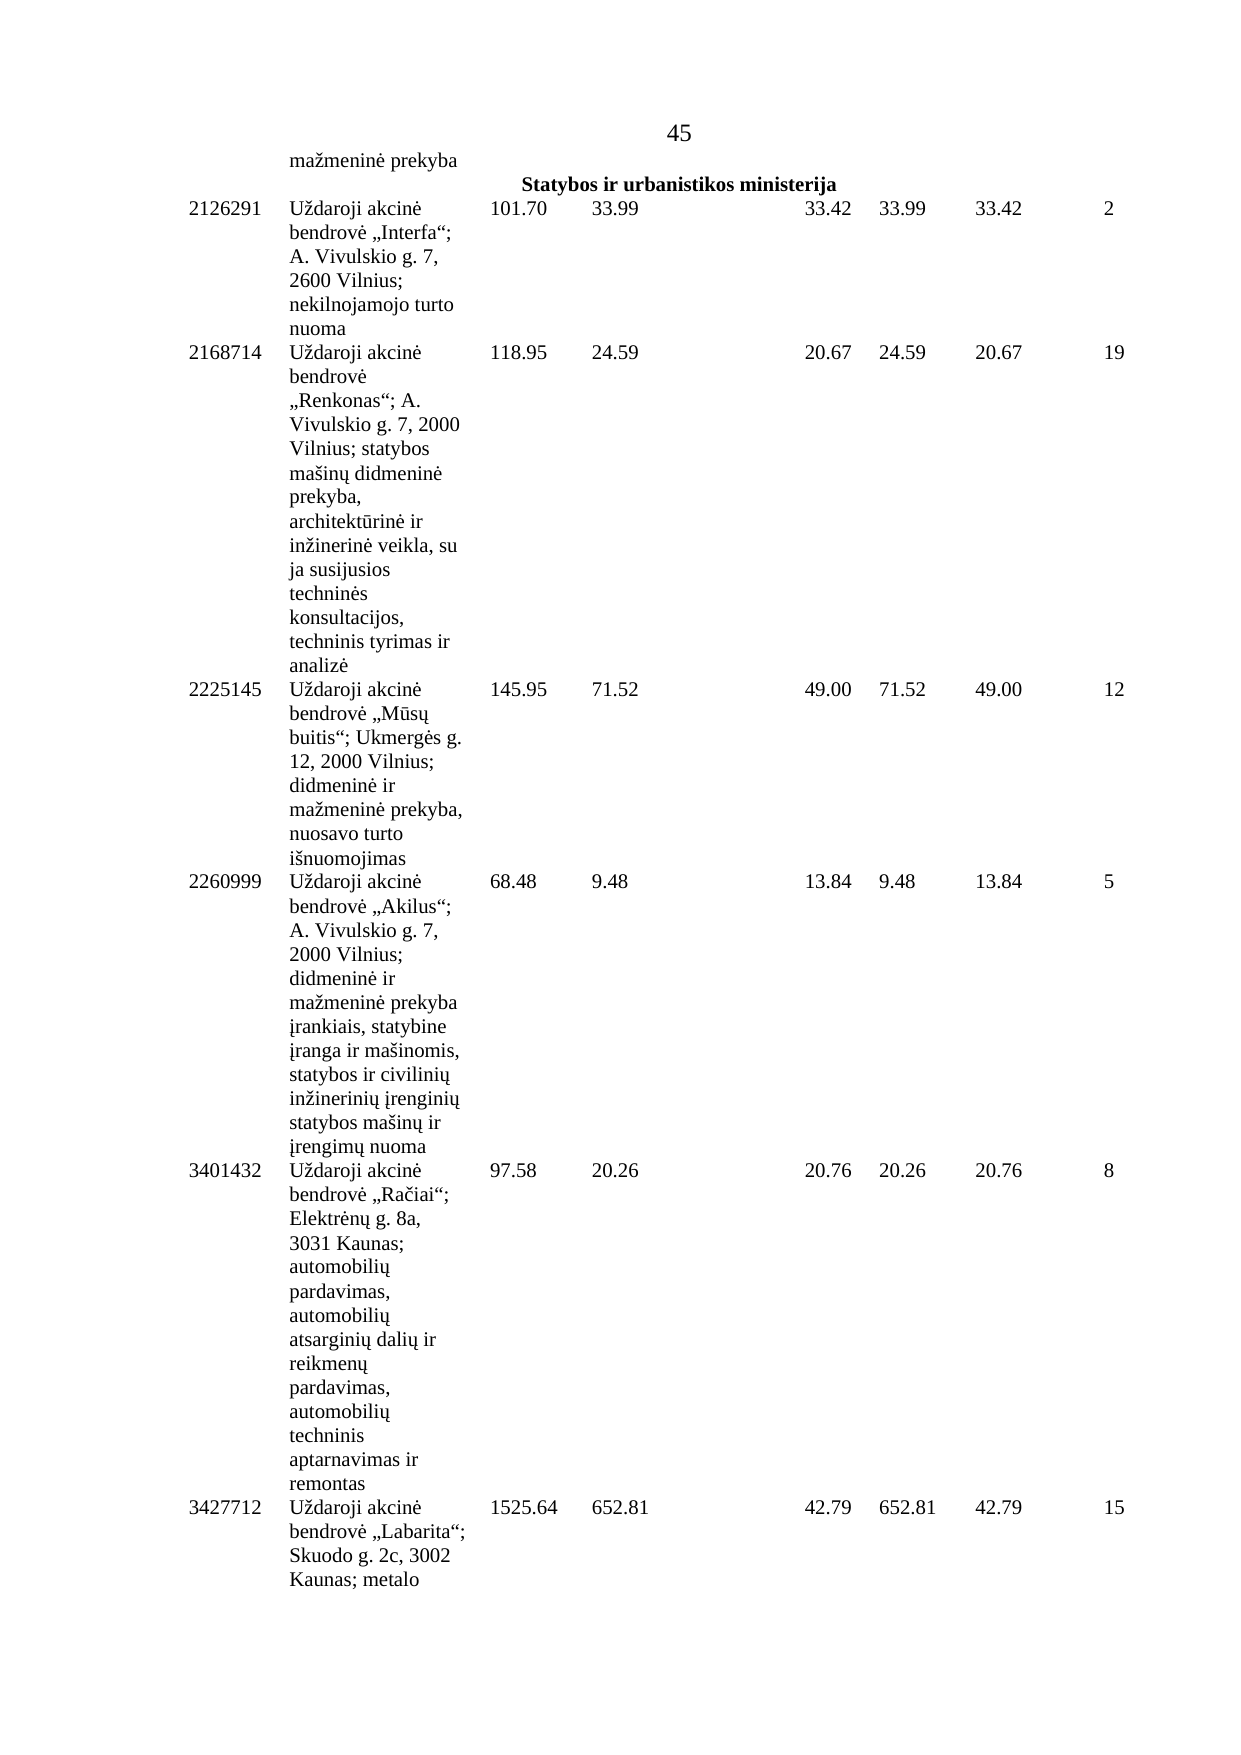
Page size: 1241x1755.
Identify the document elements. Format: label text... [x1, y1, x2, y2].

table_cell 15 [1093, 1495, 1181, 1591]
table_cell 12 [1093, 677, 1181, 869]
table_cell Uždaroji akcinė bendrovė „Akilus“; A. Vivulskio g. 7, 2000 Vilnius; didmeninė ir mažmeninė prekyba įrankiais, statybine įranga ir mašinomis, statybos ir civilinių inžinerinių įrenginių statybos mašinų ir įrengimų nuoma [278, 870, 478, 1158]
table_cell mažmeninė prekyba [278, 148, 478, 172]
table_cell 2168714 [177, 340, 278, 677]
table_cell 71.52 [868, 677, 964, 869]
table_cell [1093, 148, 1181, 172]
table_cell 20.67 [793, 340, 868, 677]
table_cell 20.76 [964, 1158, 1092, 1495]
table_cell [580, 148, 793, 172]
table_cell 5 [1093, 870, 1181, 1158]
table_cell 49.00 [964, 677, 1092, 869]
table_cell 97.58 [479, 1158, 580, 1495]
table_cell [793, 148, 868, 172]
table_cell 33.99 [580, 196, 793, 340]
table_cell Uždaroji akcinė bendrovė „Interfa“; A. Vivulskio g. 7, 2600 Vilnius; nekilnojamojo turto nuoma [278, 196, 478, 340]
table_cell Uždaroji akcinė bendrovė „Renkonas“; A. Vivulskio g. 7, 2000 Vilnius; statybos mašinų didmeninė prekyba, architektūrinė ir inžinerinė veikla, su ja susijusios techninės konsultacijos, techninis tyrimas ir analizė [278, 340, 478, 677]
table_cell 20.76 [793, 1158, 868, 1495]
table_cell 20.26 [868, 1158, 964, 1495]
table_cell [964, 148, 1092, 172]
table_cell [479, 148, 580, 172]
table_cell 33.99 [868, 196, 964, 340]
table_cell 3401432 [177, 1158, 278, 1495]
table_cell 42.79 [793, 1495, 868, 1591]
table_cell Uždaroji akcinė bendrovė „Labarita“; Skuodo g. 2c, 3002 Kaunas; metalo [278, 1495, 478, 1591]
table_cell 68.48 [479, 870, 580, 1158]
table_cell 145.95 [479, 677, 580, 869]
table_cell 3427712 [177, 1495, 278, 1591]
table_cell Uždaroji akcinė bendrovė „Račiai“; Elektrėnų g. 8a, 3031 Kaunas; automobilių pardavimas, automobilių atsarginių dalių ir reikmenų pardavimas, automobilių techninis aptarnavimas ir remontas [278, 1158, 478, 1495]
table_cell 2126291 [177, 196, 278, 340]
table_cell 2225145 [177, 677, 278, 869]
table_cell 20.26 [580, 1158, 793, 1495]
table_cell Uždaroji akcinė bendrovė „Mūsų buitis“; Ukmergės g. 12, 2000 Vilnius; didmeninė ir mažmeninė prekyba, nuosavo turto išnuomojimas [278, 677, 478, 869]
table_cell 20.67 [964, 340, 1092, 677]
table_cell 49.00 [793, 677, 868, 869]
table_cell 9.48 [868, 870, 964, 1158]
table_cell 13.84 [964, 870, 1092, 1158]
table_cell 1525.64 [479, 1495, 580, 1591]
table_cell 2260999 [177, 870, 278, 1158]
table_cell 652.81 [868, 1495, 964, 1591]
table_cell 13.84 [793, 870, 868, 1158]
table_cell 71.52 [580, 677, 793, 869]
table_cell 8 [1093, 1158, 1181, 1495]
table_cell 24.59 [868, 340, 964, 677]
table_cell 2 [1093, 196, 1181, 340]
table_cell [177, 148, 278, 172]
table_cell 33.42 [964, 196, 1092, 340]
table_cell 9.48 [580, 870, 793, 1158]
table_cell Statybos ir urbanistikos ministerija [177, 172, 1181, 196]
table_cell 118.95 [479, 340, 580, 677]
table_cell 42.79 [964, 1495, 1092, 1591]
table_cell 33.42 [793, 196, 868, 340]
table_cell [868, 148, 964, 172]
table_cell 101.70 [479, 196, 580, 340]
table_cell 652.81 [580, 1495, 793, 1591]
table_cell 24.59 [580, 340, 793, 677]
table_cell 19 [1093, 340, 1181, 677]
